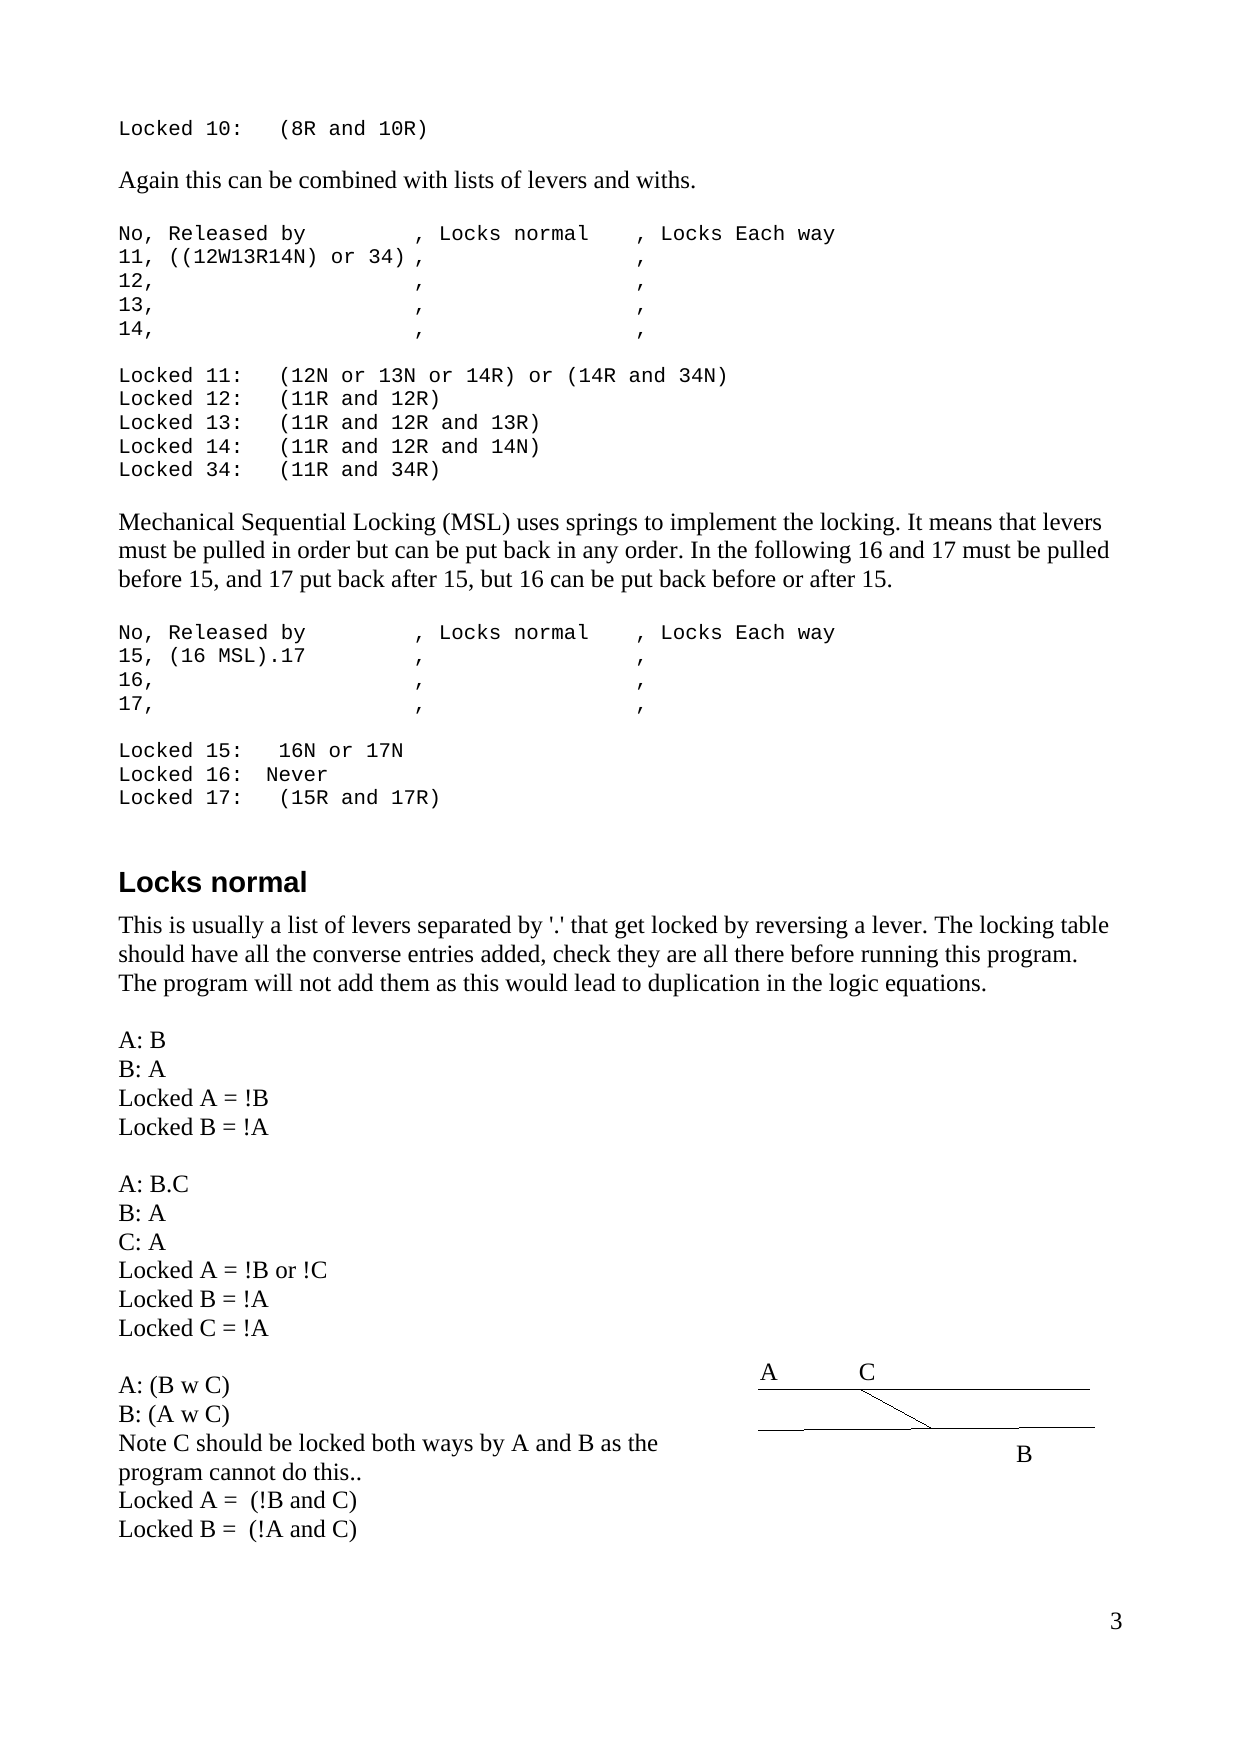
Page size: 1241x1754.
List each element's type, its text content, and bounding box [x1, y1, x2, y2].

text Locked B = !A [118, 1112, 1122, 1141]
text C: A [118, 1227, 1122, 1256]
text Locked A = !B or !C [118, 1256, 1122, 1284]
text A: B.C [118, 1169, 1122, 1198]
text Locked 13: (11R and 12R and 13R) [118, 412, 1122, 436]
text Note C should be locked both ways by A and B as the program cannot do this.. [118, 1428, 1122, 1486]
text Locked B = !A [118, 1284, 1122, 1313]
text A: B [118, 1026, 1122, 1054]
text 17, , , [118, 693, 1122, 716]
text A: (B w C) [118, 1371, 741, 1399]
text 11, ((12W13R14N) or 34) , , [118, 247, 1122, 270]
text No, Released by , Locks normal , Locks Each way [118, 223, 1122, 247]
text Locked 15: 16N or 17N [118, 740, 1122, 763]
text Locked B = (!A and C) [118, 1514, 1122, 1543]
text Locked 17: (15R and 17R) [118, 787, 1122, 811]
text Locked C = !A [118, 1313, 1122, 1342]
text Locked 10: (8R and 10R) [118, 118, 1122, 142]
text Locked 16: Never [118, 763, 1122, 787]
text Locked A = !B [118, 1083, 1122, 1112]
text B: A [118, 1054, 1122, 1083]
text Locked 14: (11R and 12R and 14N) [118, 436, 1122, 459]
text 13, , , [118, 294, 1122, 317]
text Again this can be combined with lists of levers and withs. [118, 165, 1122, 194]
text 14, , , [118, 317, 1122, 341]
text 16, , , [118, 669, 1122, 693]
text Locked A = (!B and C) [118, 1486, 1122, 1514]
text Locked 12: (11R and 12R) [118, 388, 1122, 412]
text B [741, 1439, 1121, 1468]
text This is usually a list of levers separated by '.' that get locked by reversing a lever. The locking table should have all the converse entries added, check they are all there before running this program. The program will not add them as this would lead to duplication in the logic equations. [118, 911, 1122, 997]
text No, Released by , Locks normal , Locks Each way [118, 622, 1122, 645]
text B: (A w C) [118, 1399, 741, 1428]
text B: A [118, 1198, 1122, 1227]
text 15, (16 MSL).17 , , [118, 645, 1122, 669]
text 12, , , [118, 270, 1122, 294]
text A C [741, 1357, 1121, 1385]
text Mechanical Sequential Locking (MSL) uses springs to implement the locking. It means that levers must be pulled in order but can be put back in any order. In the following 16 and 17 must be pulled before 15, and 17 put back after 15, but 16 can be put back before or after 15. [118, 507, 1122, 593]
subtitle Locks normal [118, 864, 1122, 898]
text Locked 11: (12N or 13N or 14R) or (14R and 34N) [118, 365, 1122, 388]
text Locked 34: (11R and 34R) [118, 459, 1122, 483]
